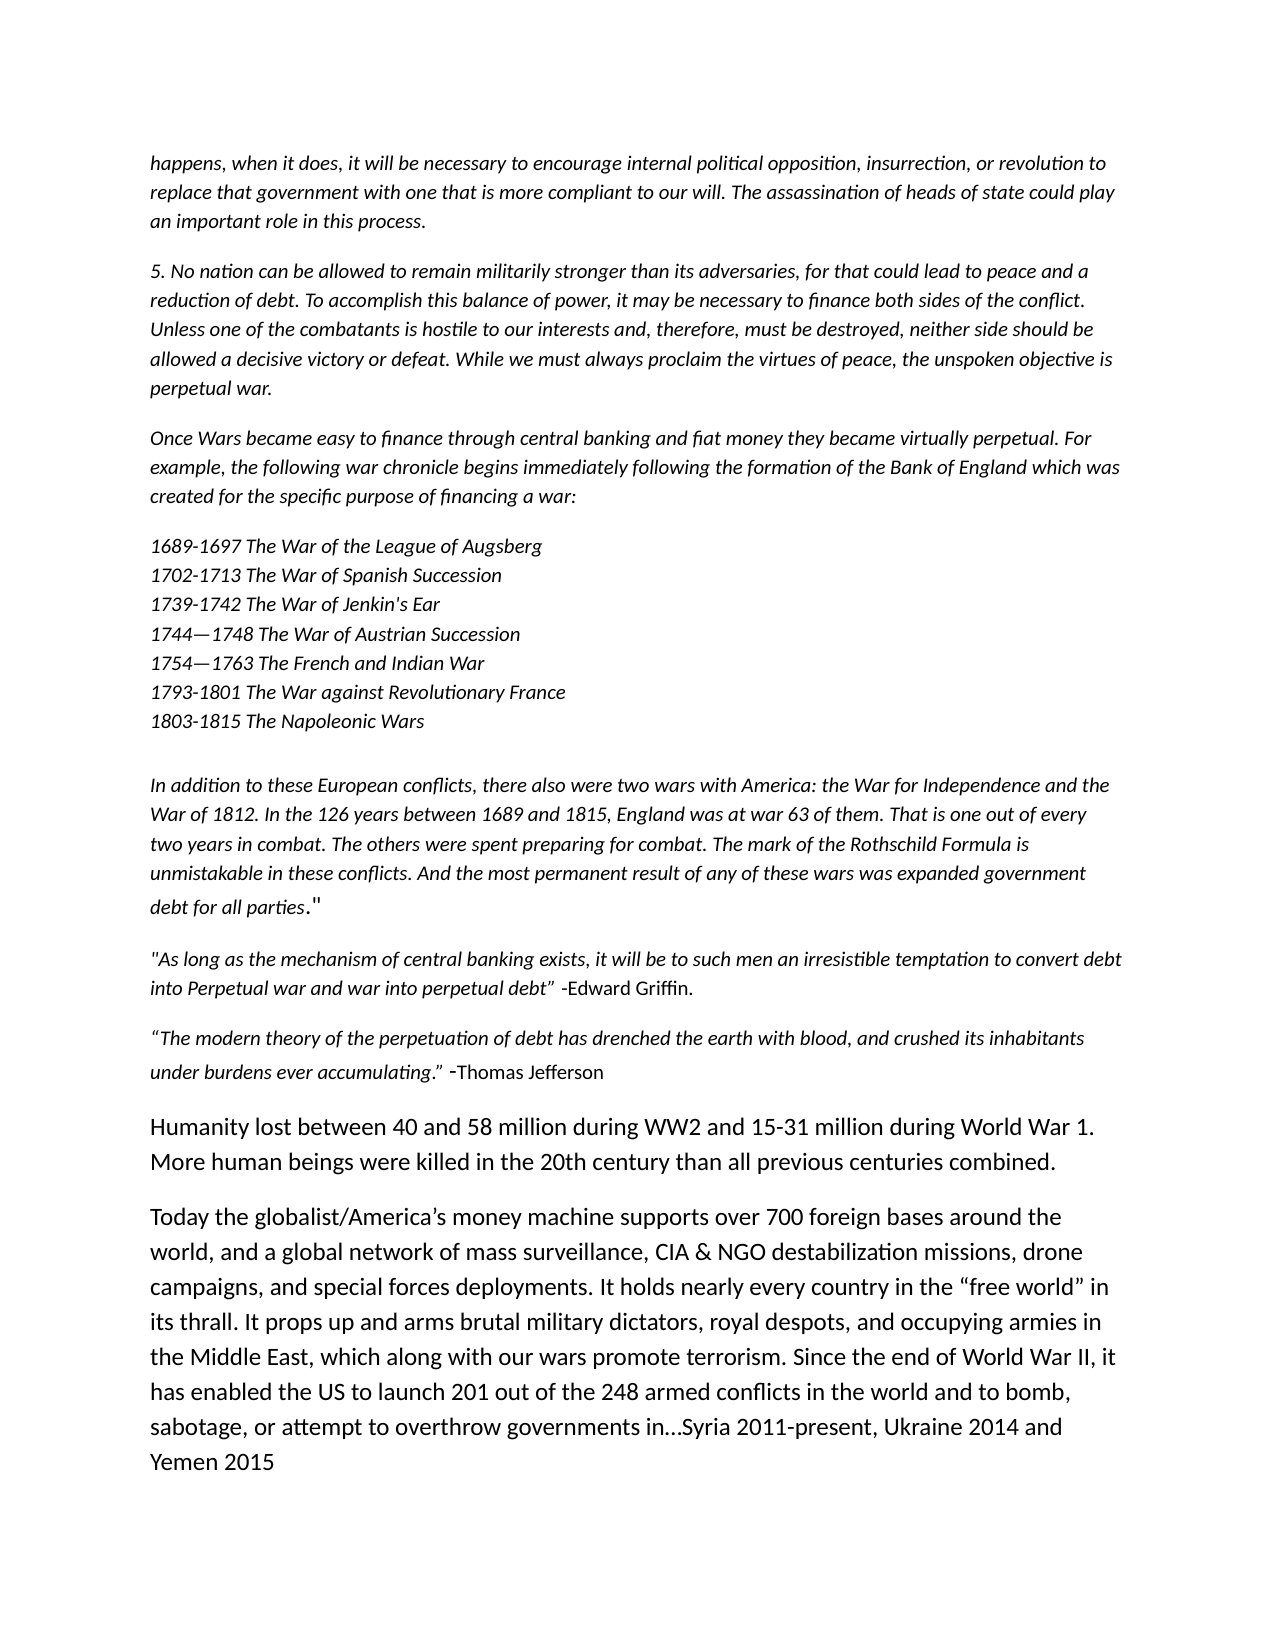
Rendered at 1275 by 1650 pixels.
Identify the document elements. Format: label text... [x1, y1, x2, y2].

text 1754—1763 The French and Indian War [150, 650, 1125, 675]
text “The modern theory of the perpetuation of debt has drenched the earth with blood, and crushed its inhabitants under burdens ever accumulating.” -Thomas Jefferson [150, 1025, 1125, 1085]
text In addition to these European conflicts, there also were two wars with America: the War for Independence and the War of 1812. In the 126 years between 1689 and 1815, England was at war 63 of them. That is one out of every two years in combat. The others were spent preparing for combat. The mark of the Rothschild Formula is unmistakable in these conflicts. And the most permanent result of any of these wars was expanded government debt for all parties." [150, 772, 1125, 920]
text 1744—1748 The War of Austrian Succession [150, 621, 1125, 646]
text 1689-1697 The War of the League of Augsberg [150, 533, 1125, 559]
text Once Wars became easy to finance through central banking and fiat money they became virtually perpetual. For example, the following war chronicle begins immediately following the formation of the Bank of England which was created for the specific purpose of financing a war: [150, 425, 1125, 509]
text Today the globalist/America’s money machine supports over 700 foreign bases around the world, and a global network of mass surveillance, CIA & NGO destabilization missions, drone campaigns, and special forces deployments. It holds nearly every country in the “free world” in its thrall. It props up and arms brutal military dictators, royal despots, and occupying armies in the Middle East, which along with our wars promote terrorism. Since the end of World War II, it has enabled the US to launch 201 out of the 248 armed conflicts in the world and to bomb, sabotage, or attempt to overthrow governments in…Syria 2011-present, Ukraine 2014 and Yemen 2015 [150, 1201, 1125, 1477]
text Humanity lost between 40 and 58 million during WW2 and 15-31 million during World War 1. More human beings were killed in the 20th century than all previous centuries combined. [150, 1111, 1125, 1176]
text 1793-1801 The War against Revolutionary France [150, 679, 1125, 704]
text happens, when it does, it will be necessary to encourage internal political opposition, insurrection, or revolution to replace that government with one that is more compliant to our will. The assassination of heads of state could play an important role in this process. [150, 150, 1125, 234]
text 1739-1742 The War of Jenkin's Ear [150, 592, 1125, 617]
text "As long as the mechanism of central banking exists, it will be to such men an irresistible temptation to convert debt into Perpetual war and war into perpetual debt” -Edward Griffin. [150, 946, 1125, 1000]
text 5. No nation can be allowed to remain militarily stronger than its adversaries, for that could lead to peace and a reduction of debt. To accomplish this balance of power, it may be necessary to finance both sides of the conflict. Unless one of the combatants is hostile to our interests and, therefore, must be destroyed, neither side should be allowed a decisive victory or defeat. While we must always proclaim the virtues of peace, the unspoken objective is perpetual war. [150, 258, 1125, 400]
text 1702-1713 The War of Spanish Succession [150, 562, 1125, 588]
text 1803-1815 The Napoleonic Wars [150, 708, 1125, 734]
